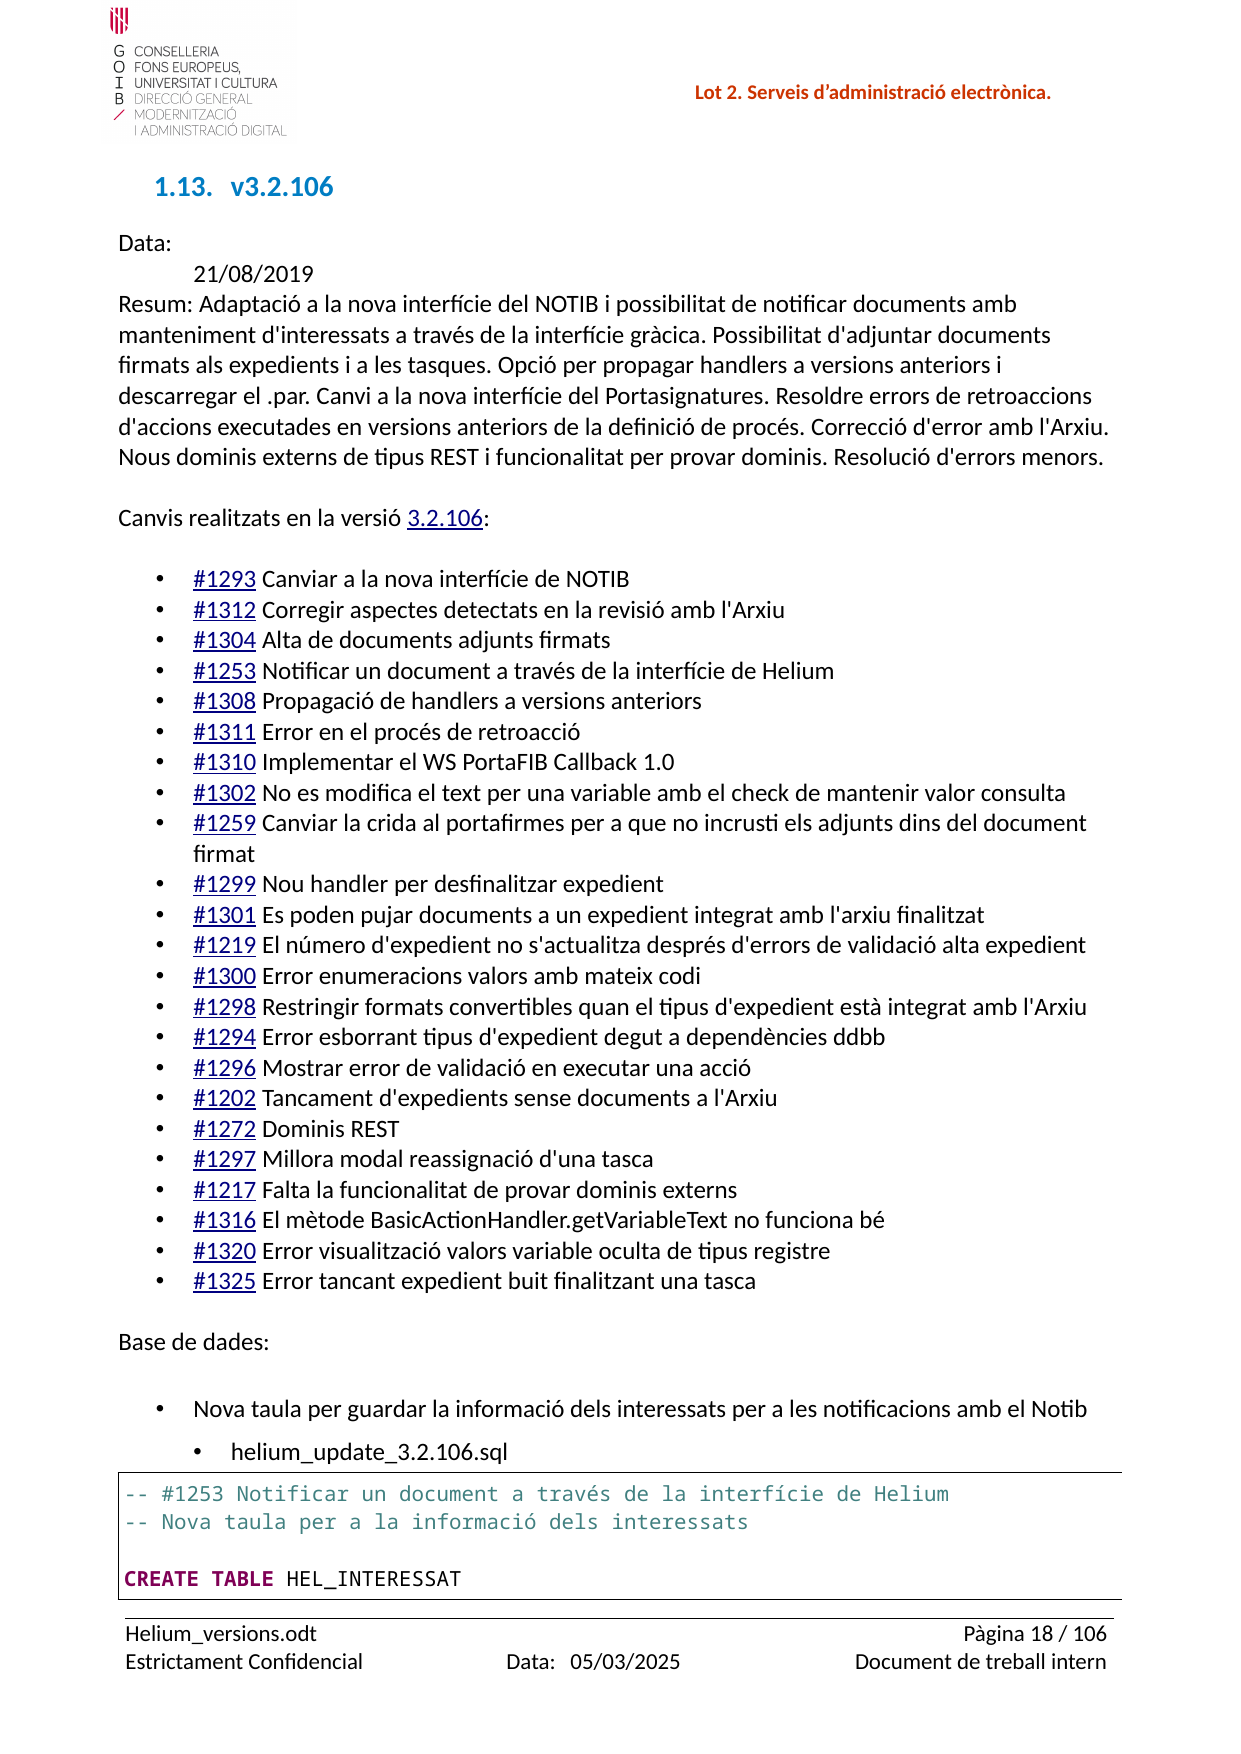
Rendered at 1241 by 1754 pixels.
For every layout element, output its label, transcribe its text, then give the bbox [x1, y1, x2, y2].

list #1300 Error enumeracions valors amb mateix codi [156, 960, 1122, 991]
list #1202 Tancament d'expedients sense documents a l'Arxiu [156, 1082, 1122, 1113]
list #1316 El mètode BasicActionHandler.getVariableText no funciona bé [156, 1204, 1122, 1235]
list #1294 Error esborrant tipus d'expedient degut a dependències ddbb [156, 1021, 1122, 1052]
list #1217 Falta la funcionalitat de provar dominis externs [156, 1174, 1122, 1204]
list #1311 Error en el procés de retroacció [156, 716, 1122, 746]
text Resum: Adaptació a la nova interfície del NOTIB i possibilitat de notificar documents amb manteniment d'interessats a través de la interfície gràcica. Possibilitat d'adjuntar documents firmats als expedients i a les tasques. Opció per propagar handlers a versions anteriors i descarregar el .par. Canvi a la nova interfície del Portasignatures. Resoldre errors de retroaccions d'accions executades en versions anteriors de la definició de procés. Correcció d'error amb l'Arxiu. Nous dominis externs de tipus REST i funcionalitat per provar dominis. Resolució d'errors menors. [118, 289, 1122, 472]
text Base de dades: [118, 1326, 1122, 1357]
subtitle v3.2.106 [153, 168, 1122, 204]
list #1301 Es poden pujar documents a un expedient integrat amb l'arxiu finalitzat [156, 899, 1122, 929]
list #1308 Propagació de handlers a versions anteriors [156, 685, 1122, 716]
text 21/08/2019 [118, 258, 1122, 289]
text Canvis realitzats en la versió 3.2.106: [118, 502, 1122, 533]
list #1297 Millora modal reassignació d'una tasca [156, 1143, 1122, 1174]
list #1325 Error tancant expedient buit finalitzant una tasca [156, 1265, 1122, 1296]
list #1296 Mostrar error de validació en executar una acció [156, 1052, 1122, 1082]
list #1253 Notificar un document a través de la interfície de Helium [156, 655, 1122, 685]
list #1293 Canviar a la nova interfície de NOTIB [156, 563, 1122, 594]
list #1320 Error visualització valors variable oculta de tipus registre [156, 1235, 1122, 1265]
list helium_update_3.2.106.sql [193, 1436, 1122, 1466]
list Nova taula per guardar la informació dels interessats per a les notificacions amb el Notib [156, 1393, 1122, 1424]
text Data: [118, 228, 1122, 258]
table_header -- #1253 Notificar un document a través de la interfície de Helium -- Nova taula per a la informació dels interessats CREATE TABLE HEL_INTERESSAT [119, 1473, 1122, 1598]
list #1299 Nou handler per desfinalitzar expedient [156, 868, 1122, 899]
list #1259 Canviar la crida al portafirmes per a que no incrusti els adjunts dins del document firmat [156, 807, 1122, 868]
list #1312 Corregir aspectes detectats en la revisió amb l'Arxiu [156, 594, 1122, 624]
list #1298 Restringir formats convertibles quan el tipus d'expedient està integrat amb l'Arxiu [156, 991, 1122, 1021]
picture [100, 0, 297, 144]
list #1219 El número d'expedient no s'actualitza després d'errors de validació alta expedient [156, 929, 1122, 960]
list #1310 Implementar el WS PortaFIB Callback 1.0 [156, 746, 1122, 777]
list #1304 Alta de documents adjunts firmats [156, 624, 1122, 655]
list #1302 No es modifica el text per una variable amb el check de mantenir valor consulta [156, 777, 1122, 807]
list #1272 Dominis REST [156, 1113, 1122, 1143]
